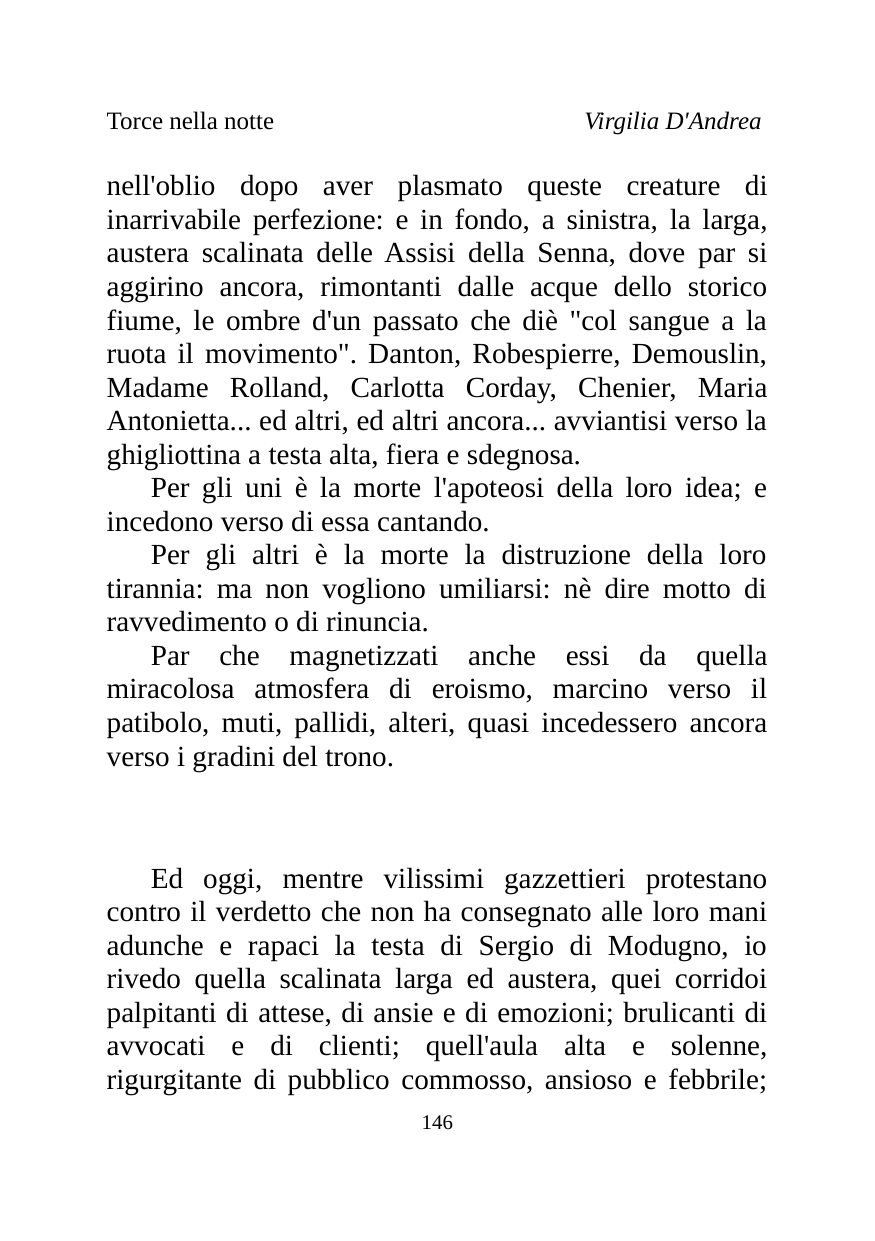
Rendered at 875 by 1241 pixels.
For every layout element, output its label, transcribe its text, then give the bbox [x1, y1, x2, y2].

text nell'oblio dopo aver plasmato queste creature di inarrivabile perfezione: e in fondo, a sinistra, la larga, austera scalinata delle Assisi della Senna, dove par si aggirino ancora, rimontanti dalle acque dello storico fiume, le ombre d'un passato che diè "col sangue a la ruota il movimento". Danton, Robespierre, Demouslin, Madame Rolland, Carlotta Corday, Chenier, Maria Antonietta... ed altri, ed altri ancora... avviantisi verso la ghigliottina a testa alta, fiera e sdegnosa. [106, 168, 768, 470]
text Par che magnetizzati anche essi da quella miracolosa atmosfera di eroismo, marcino verso il patibolo, muti, pallidi, alteri, quasi incedessero ancora verso i gradini del trono. [106, 638, 768, 772]
text Per gli altri è la morte la distruzione della loro tirannia: ma non vogliono umiliarsi: nè dire motto di ravvedimento o di rinuncia. [106, 537, 768, 638]
text Ed oggi, mentre vilissimi gazzettieri protestano contro il verdetto che non ha consegnato alle loro mani adunche e rapaci la testa di Sergio di Modugno, io rivedo quella scalinata larga ed austera, quei corridoi palpitanti di attese, di ansie e di emozioni; brulicanti di avvocati e di clienti; quell'aula alta e solenne, rigurgitante di pubblico commosso, ansioso e febbrile; [106, 861, 768, 1096]
text Per gli uni è la morte l'apoteosi della loro idea; e incedono verso di essa cantando. [106, 470, 768, 537]
